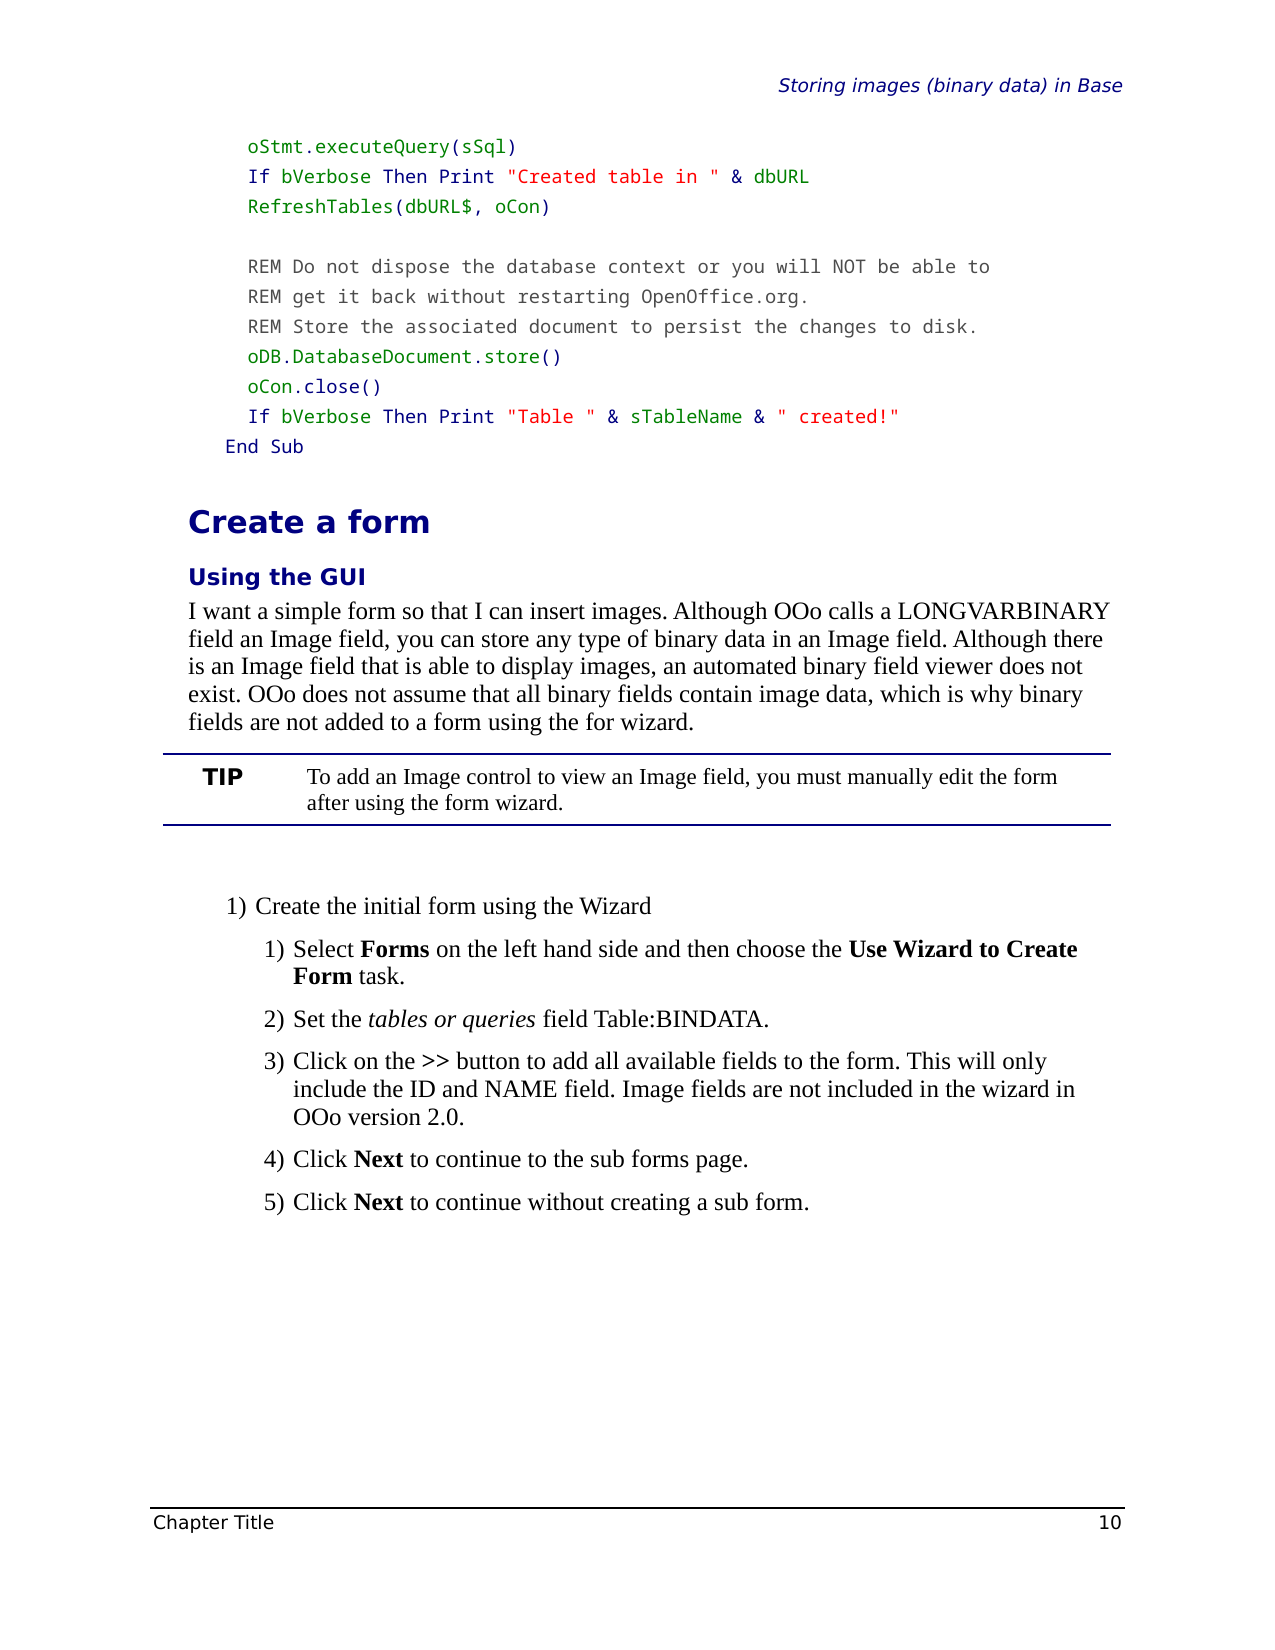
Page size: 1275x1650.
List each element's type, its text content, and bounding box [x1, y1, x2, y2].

text oStmt.executeQuery(sSql) [225, 134, 1050, 159]
list Set the tables or queries field Table:BINDATA. [263, 1005, 1125, 1033]
list Create the initial form using the Wizard [226, 892, 1125, 920]
text REM get it back without restarting OpenOffice.org. [225, 284, 1050, 309]
list Click Next to continue without creating a sub form. [263, 1188, 1125, 1216]
text REM Do not dispose the database context or you will NOT be able to [225, 254, 1050, 279]
text End Sub [225, 434, 1050, 459]
text I want a simple form so that I can insert images. Although OOo calls a LONGVARBINARY field an Image field, you can store any type of binary data in an Image field. Although there is an Image field that is able to display images, an automated binary field viewer does not exist. OOo does not assume that all binary fields contain image data, which is why binary fields are not added to a form using the for wizard. [188, 597, 1125, 736]
text REM Store the associated document to persist the changes to disk. [225, 314, 1050, 339]
list Click Next to continue to the sub forms page. [263, 1145, 1125, 1173]
table_header TIP [163, 755, 283, 824]
list Click on the >> button to add all available fields to the form. This will only include the ID and NAME field. Image fields are not included in the wizard in OOo version 2.0. [263, 1047, 1125, 1131]
subtitle Using the GUI [188, 564, 1125, 591]
table_header To add an Image control to view an Image field, you must manually edit the form after using the form wizard. [283, 755, 1111, 824]
text If bVerbose Then Print "Table " & sTableName & " created!" [225, 404, 1050, 429]
list Select Forms on the left hand side and then choose the Use Wizard to Create Form task. [263, 935, 1125, 990]
text oCon.close() [225, 374, 1050, 399]
text oDB.DatabaseDocument.store() [225, 344, 1050, 369]
text If bVerbose Then Print "Created table in " & dbURL [225, 164, 1050, 189]
subtitle Create a form [188, 504, 1125, 541]
text RefreshTables(dbURL$, oCon) [225, 194, 1050, 219]
